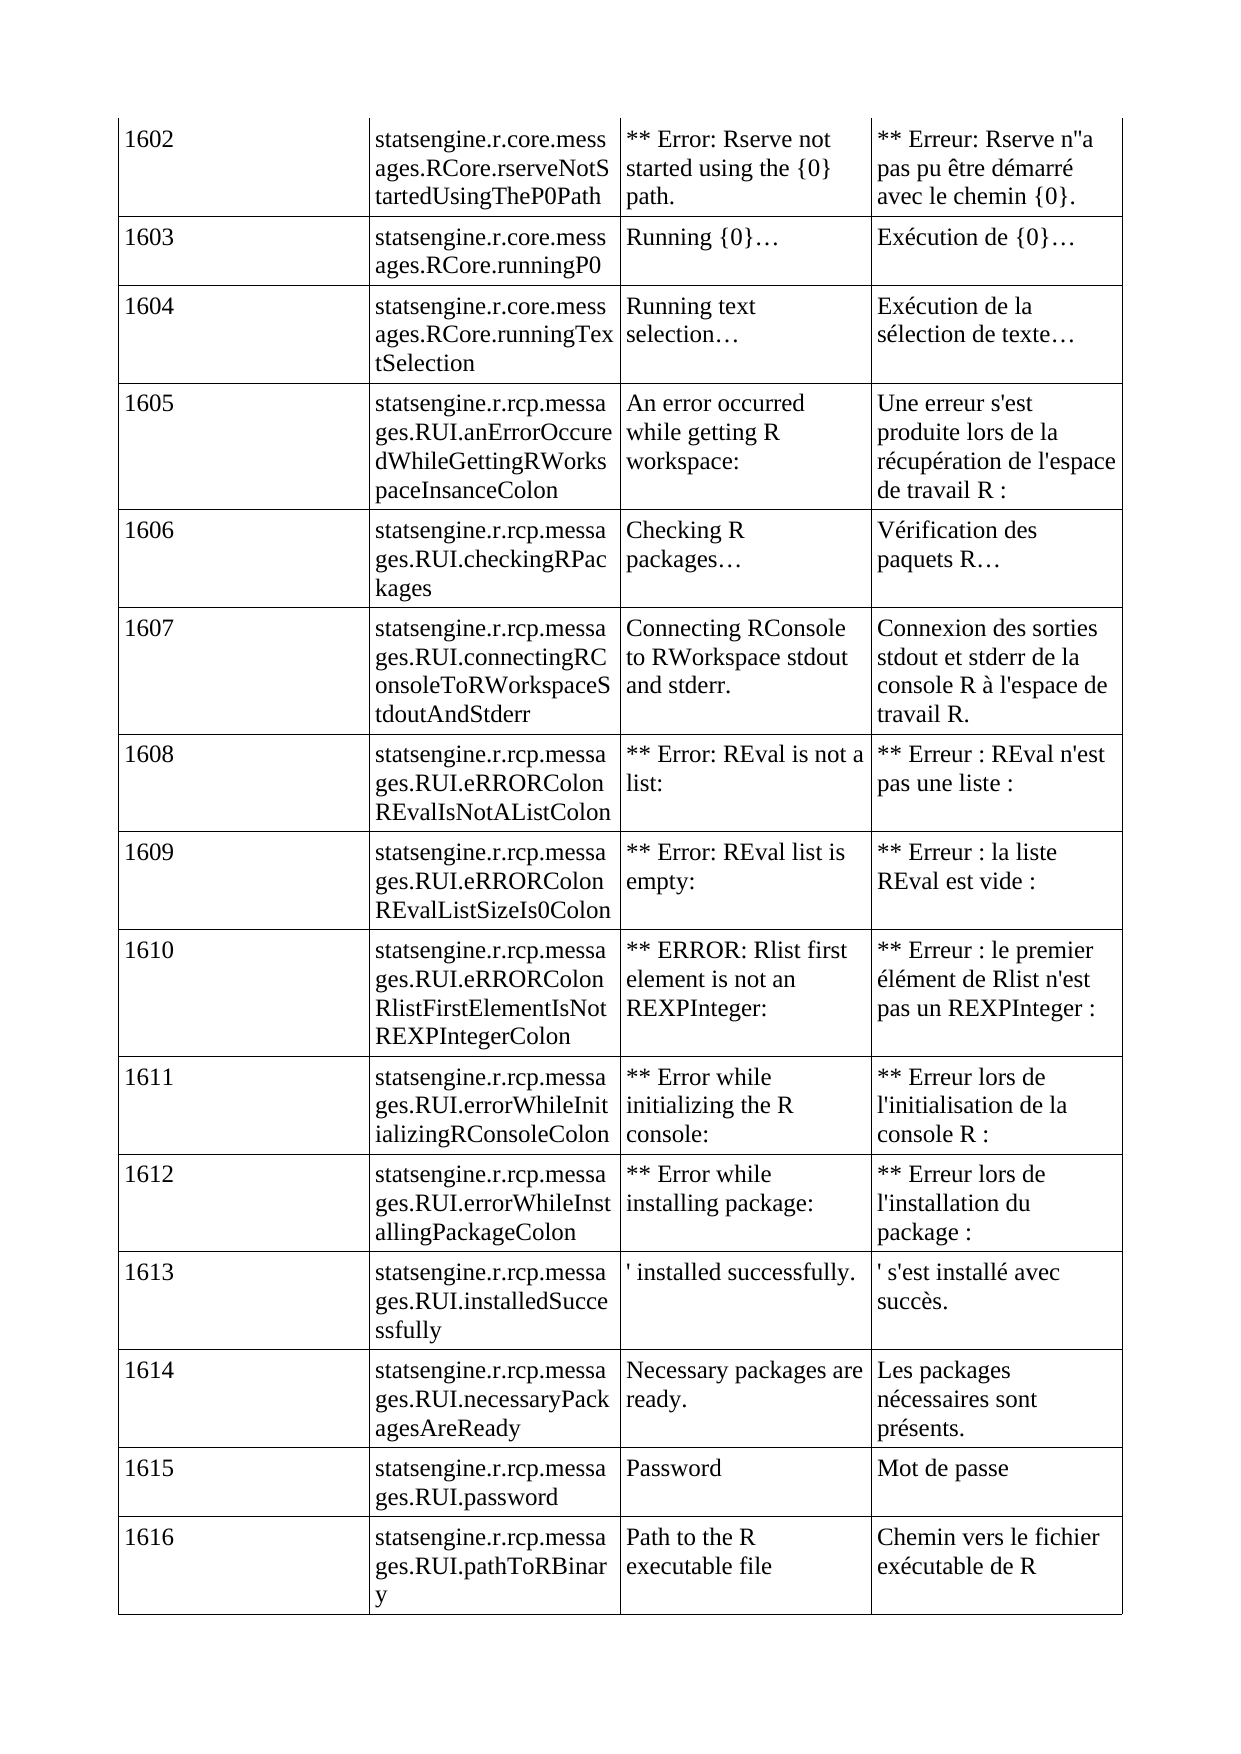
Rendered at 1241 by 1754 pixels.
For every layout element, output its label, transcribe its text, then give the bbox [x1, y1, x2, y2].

table_cell 1602 [119, 118, 369, 216]
table_cell Exécution de la sélection de texte… [872, 286, 1122, 383]
table_cell ** Erreur lors de l'installation du package : [872, 1155, 1122, 1251]
table_cell ** Error while installing package: [621, 1155, 871, 1251]
table_cell Password [621, 1448, 871, 1516]
table_cell ** Error: Rserve not started using the {0} path. [621, 118, 871, 216]
table_cell Exécution de {0}… [872, 217, 1122, 285]
table_cell statsengine.r.core.messages.RCore.rserveNotStartedUsingTheP0Path [370, 118, 620, 216]
table_cell statsengine.r.core.messages.RCore.runningTextSelection [370, 286, 620, 383]
table_cell Vérification des paquets R… [872, 510, 1122, 607]
table_cell Mot de passe [872, 1448, 1122, 1516]
table_cell ** Error while initializing the R console: [621, 1057, 871, 1154]
table_cell 1611 [119, 1057, 369, 1154]
table_cell statsengine.r.rcp.messages.RUI.connectingRConsoleToRWorkspaceStdoutAndStderr [370, 608, 620, 734]
table_cell Running text selection… [621, 286, 871, 383]
table_cell statsengine.r.rcp.messages.RUI.eRRORColonRlistFirstElementIsNotREXPIntegerColon [370, 930, 620, 1056]
table_cell 1610 [119, 930, 369, 1056]
table_cell ** Error: REval is not a list: [621, 735, 871, 831]
table_cell 1603 [119, 217, 369, 285]
table_cell Une erreur s'est produite lors de la récupération de l'espace de travail R : [872, 384, 1122, 509]
table_cell Connecting RConsole to RWorkspace stdout and stderr. [621, 608, 871, 734]
table_cell statsengine.r.rcp.messages.RUI.eRRORColonREvalIsNotAListColon [370, 735, 620, 831]
table_cell statsengine.r.rcp.messages.RUI.necessaryPackagesAreReady [370, 1350, 620, 1447]
table_cell ** Erreur lors de l'initialisation de la console R : [872, 1057, 1122, 1154]
table_cell ** Erreur : REval n'est pas une liste : [872, 735, 1122, 831]
table_cell 1604 [119, 286, 369, 383]
table_cell 1608 [119, 735, 369, 831]
table_cell Running {0}… [621, 217, 871, 285]
table_cell ** Error: REval list is empty: [621, 832, 871, 929]
table_cell 1616 [119, 1517, 369, 1614]
table_cell ** Erreur : le premier élément de Rlist n'est pas un REXPInteger : [872, 930, 1122, 1056]
table_cell 1615 [119, 1448, 369, 1516]
table_cell statsengine.r.rcp.messages.RUI.anErrorOccuredWhileGettingRWorkspaceInsanceColon [370, 384, 620, 509]
table_cell statsengine.r.rcp.messages.RUI.pathToRBinary [370, 1517, 620, 1614]
table_cell An error occurred while getting R workspace: [621, 384, 871, 509]
table_cell Connexion des sorties stdout et stderr de la console R à l'espace de travail R. [872, 608, 1122, 734]
table_cell 1614 [119, 1350, 369, 1447]
table_cell Les packages nécessaires sont présents. [872, 1350, 1122, 1447]
table_cell statsengine.r.rcp.messages.RUI.installedSuccessfully [370, 1252, 620, 1349]
table_cell statsengine.r.rcp.messages.RUI.password [370, 1448, 620, 1516]
table_cell 1605 [119, 384, 369, 509]
table_cell Necessary packages are ready. [621, 1350, 871, 1447]
table_cell Checking R packages… [621, 510, 871, 607]
table_cell Chemin vers le fichier exécutable de R [872, 1517, 1122, 1614]
table_cell ** ERROR: Rlist first element is not an REXPInteger: [621, 930, 871, 1056]
table_cell Path to the R executable file [621, 1517, 871, 1614]
table_cell statsengine.r.core.messages.RCore.runningP0 [370, 217, 620, 285]
table_cell ' installed successfully. [621, 1252, 871, 1349]
table_cell 1612 [119, 1155, 369, 1251]
table_cell statsengine.r.rcp.messages.RUI.checkingRPackages [370, 510, 620, 607]
table_cell 1606 [119, 510, 369, 607]
table_cell ** Erreur: Rserve n''a pas pu être démarré avec le chemin {0}. [872, 118, 1122, 216]
table_cell 1607 [119, 608, 369, 734]
table_cell statsengine.r.rcp.messages.RUI.errorWhileInstallingPackageColon [370, 1155, 620, 1251]
table_cell statsengine.r.rcp.messages.RUI.eRRORColonREvalListSizeIs0Colon [370, 832, 620, 929]
table_cell ** Erreur : la liste REval est vide : [872, 832, 1122, 929]
table_cell ' s'est installé avec succès. [872, 1252, 1122, 1349]
table_cell 1613 [119, 1252, 369, 1349]
table_cell statsengine.r.rcp.messages.RUI.errorWhileInitializingRConsoleColon [370, 1057, 620, 1154]
table_cell 1609 [119, 832, 369, 929]
